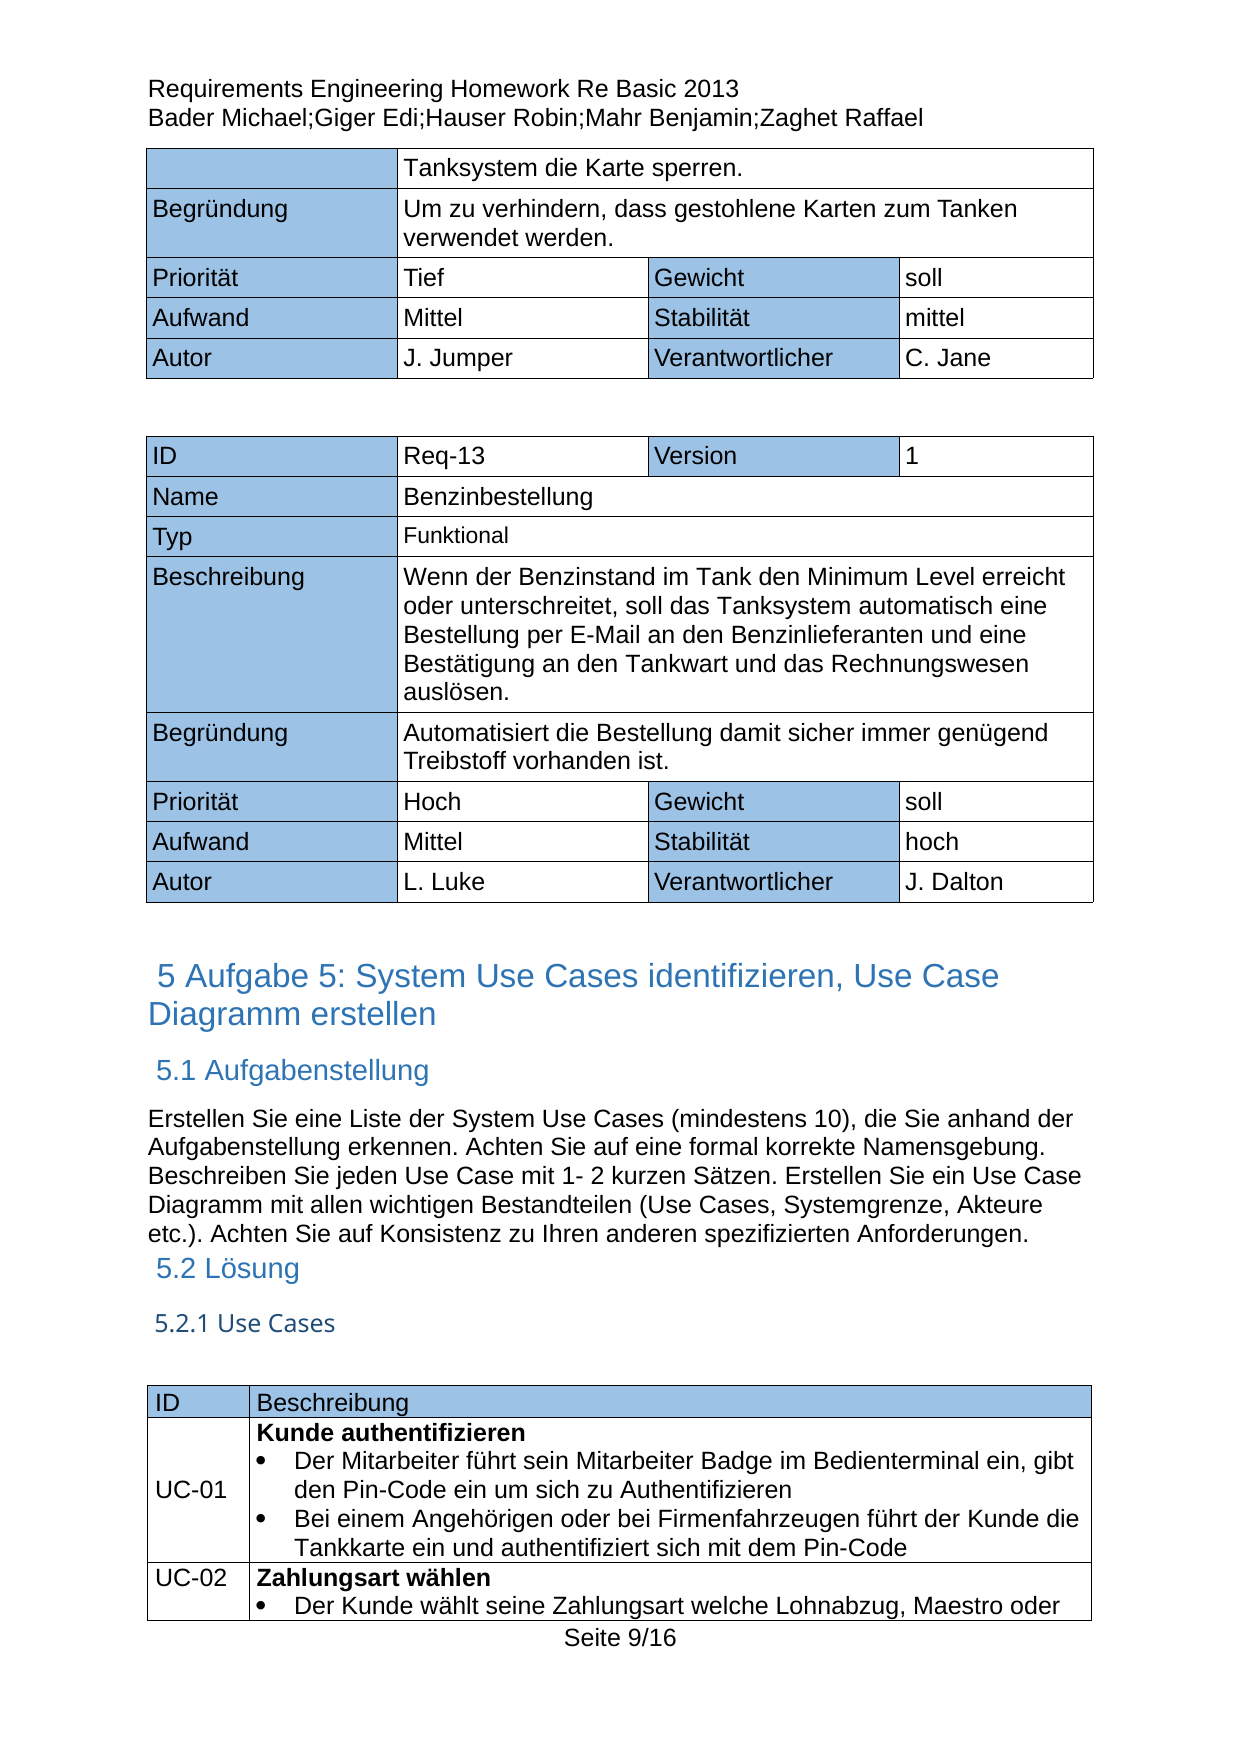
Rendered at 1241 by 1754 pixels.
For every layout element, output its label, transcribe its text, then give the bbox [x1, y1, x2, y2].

table_cell Typ [147, 517, 397, 556]
table_cell Zahlungsart wählen Der Kunde wählt seine Zahlungsart welche Lohnabzug, Maestro oder [250, 1563, 1091, 1620]
table_cell Tief [398, 258, 648, 297]
subtitle Aufgabenstellung [148, 1053, 1093, 1087]
table_cell hoch [900, 822, 1093, 861]
table_cell Stabilität [649, 298, 899, 338]
table_cell Um zu verhindern, dass gestohlene Karten zum Tanken verwendet werden. [398, 189, 1093, 257]
table_cell Funktional [398, 517, 1093, 556]
table_cell Begründung [147, 189, 397, 257]
table_cell Verantwortlicher [649, 339, 899, 378]
table_cell Kunde authentifizieren Der Mitarbeiter führt sein Mitarbeiter Badge im Bedienterminal ein, gibt den Pin-Code ein um sich zu Authentifizieren Bei einem Angehörigen oder bei Firmenfahrzeugen führt der Kunde die Tankkarte ein und authentifiziert sich mit dem Pin-Code [250, 1418, 1091, 1562]
table_cell Tanksystem die Karte sperren. [398, 149, 1093, 188]
table_cell Mittel [398, 298, 648, 338]
table_header ID [147, 437, 397, 476]
table_cell mittel [900, 298, 1093, 338]
table_cell J. Jumper [398, 339, 648, 378]
table_cell Gewicht [649, 782, 899, 821]
table_cell J. Dalton [900, 862, 1093, 902]
table_cell Priorität [147, 258, 397, 297]
table_cell C. Jane [900, 339, 1093, 378]
subtitle Use Cases [148, 1306, 1093, 1340]
table_cell soll [900, 782, 1093, 821]
table_cell soll [900, 258, 1093, 297]
table_cell Hoch [398, 782, 648, 821]
table_cell Aufwand [147, 298, 397, 338]
table_cell Benzinbestellung [398, 477, 1093, 516]
table_cell Begründung [147, 713, 397, 781]
text Erstellen Sie eine Liste der System Use Cases (mindestens 10), die Sie anhand der Aufgabenstellung erkennen. Achten Sie auf eine formal korrekte Namensgebung. Beschreiben Sie jeden Use Case mit 1- 2 kurzen Sätzen. Erstellen Sie ein Use Case Diagramm mit allen wichtigen Bestandteilen (Use Cases, Systemgrenze, Akteure etc.). Achten Sie auf Konsistenz zu Ihren anderen spezifizierten Anforderungen. [148, 1103, 1093, 1247]
subtitle Aufgabe 5: System Use Cases identifizieren, Use Case Diagramm erstellen [148, 956, 1093, 1032]
table_cell Autor [147, 862, 397, 902]
subtitle Lösung [148, 1251, 1093, 1285]
table_cell UC-02 [148, 1563, 249, 1620]
table_header Version [649, 437, 899, 476]
table_header ID [148, 1386, 249, 1417]
table_header Req-13 [398, 437, 648, 476]
table_cell Wenn der Benzinstand im Tank den Minimum Level erreicht oder unterschreitet, soll das Tanksystem automatisch eine Bestellung per E-Mail an den Benzinlieferanten und eine Bestätigung an den Tankwart und das Rechnungswesen auslösen. [398, 557, 1093, 712]
table_cell Name [147, 477, 397, 516]
table_cell Automatisiert die Bestellung damit sicher immer genügend Treibstoff vorhanden ist. [398, 713, 1093, 781]
table_cell [147, 149, 397, 188]
table_cell Beschreibung [147, 557, 397, 712]
table_cell UC-01 [148, 1418, 249, 1562]
table_cell L. Luke [398, 862, 648, 902]
table_header 1 [900, 437, 1093, 476]
table_cell Gewicht [649, 258, 899, 297]
table_cell Mittel [398, 822, 648, 861]
table_cell Aufwand [147, 822, 397, 861]
table_cell Priorität [147, 782, 397, 821]
table_cell Stabilität [649, 822, 899, 861]
table_cell Verantwortlicher [649, 862, 899, 902]
table_header Beschreibung [250, 1386, 1091, 1417]
table_cell Autor [147, 339, 397, 378]
